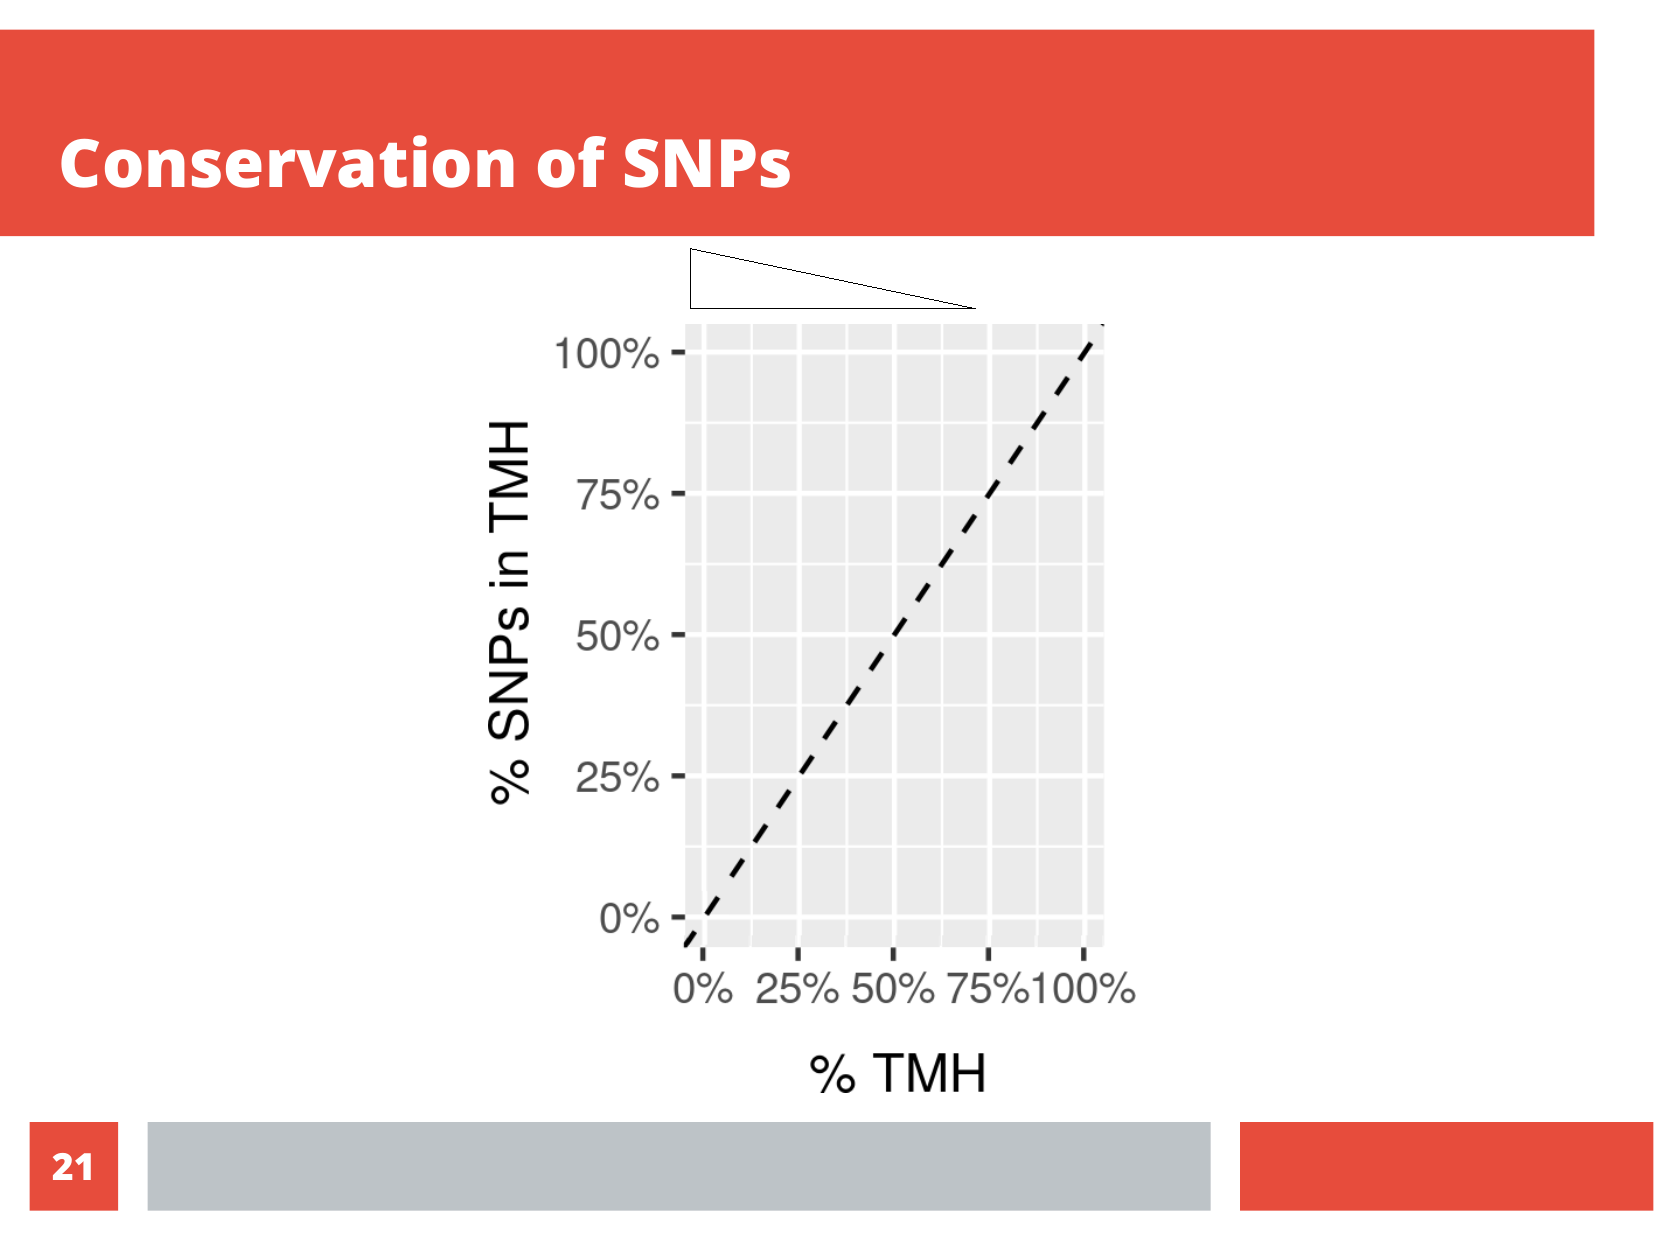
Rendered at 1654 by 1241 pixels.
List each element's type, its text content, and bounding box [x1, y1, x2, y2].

text_box [690, 248, 976, 309]
title Conservation of SNPs [59, 59, 1595, 207]
picture [488, 324, 1136, 1093]
